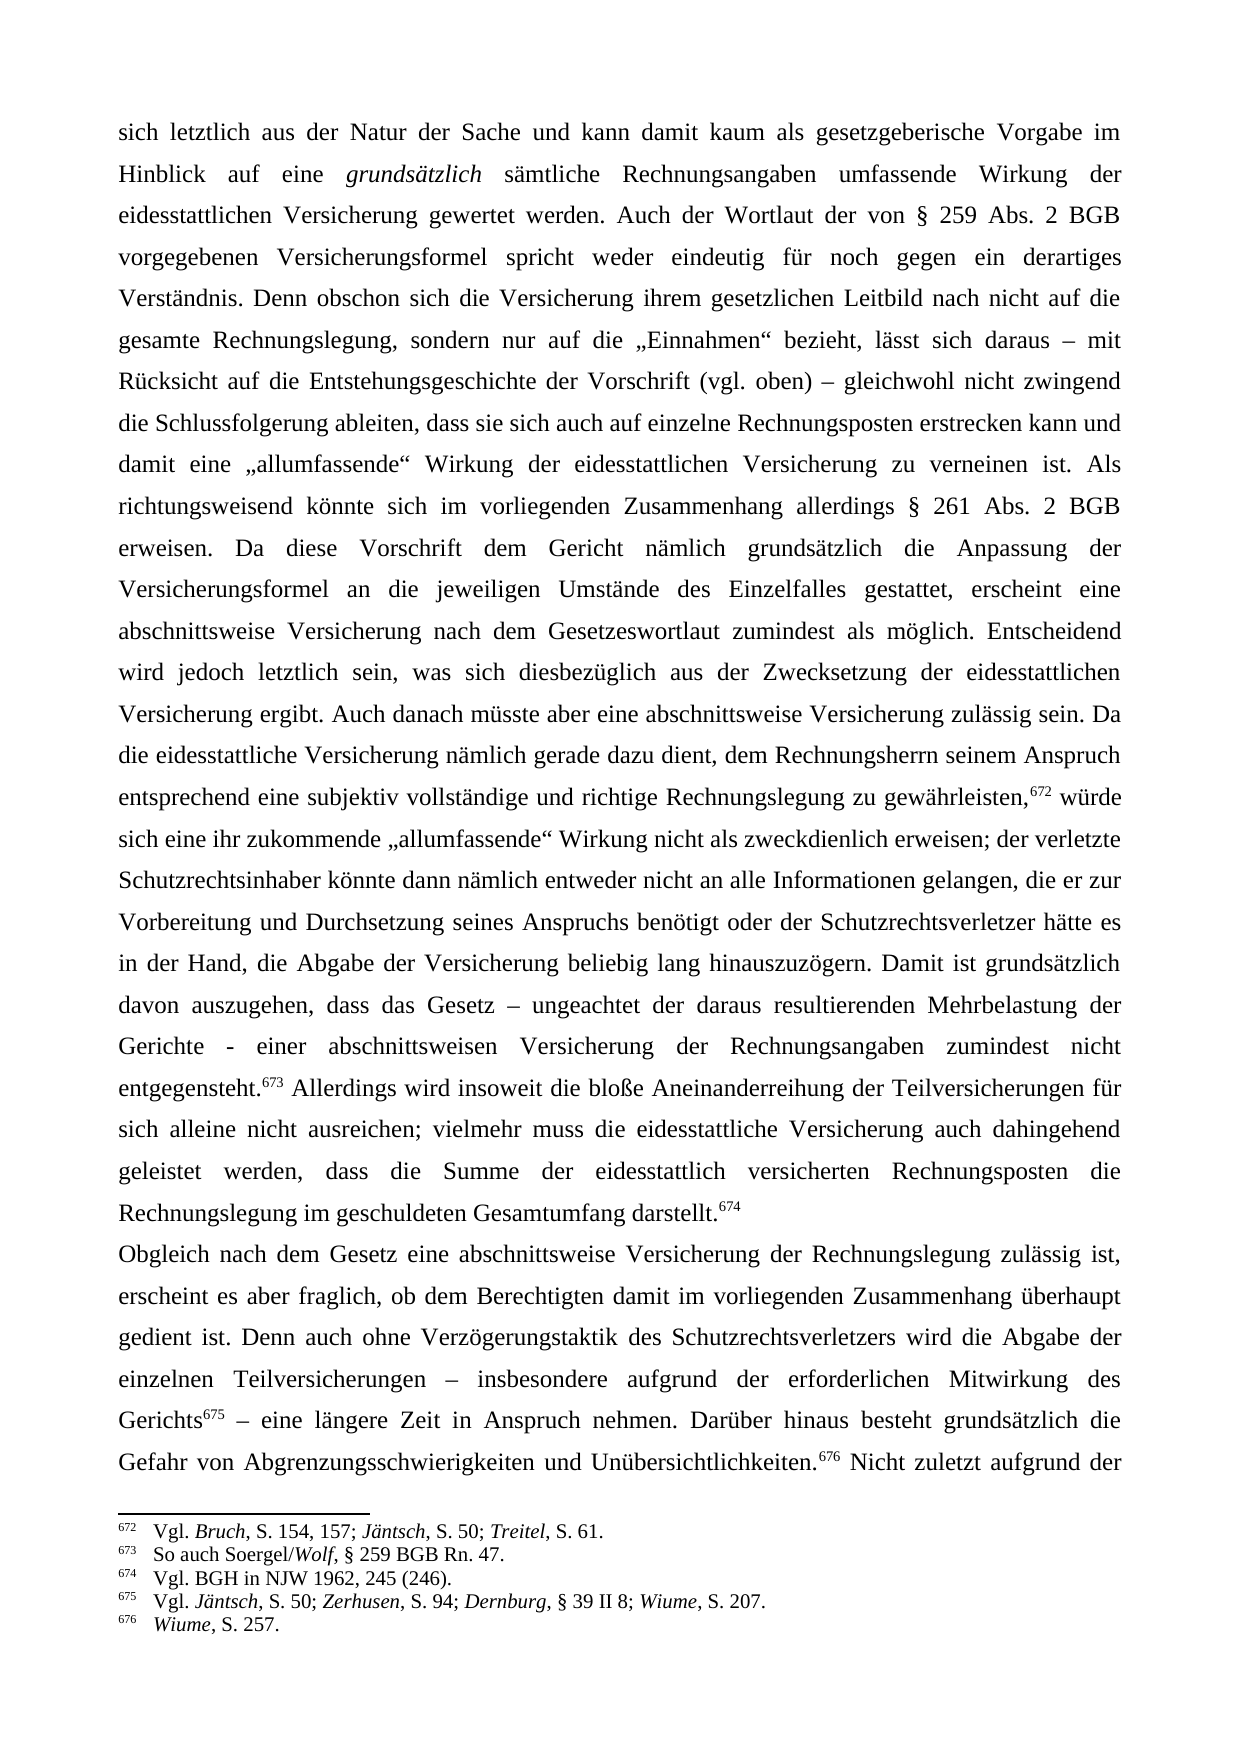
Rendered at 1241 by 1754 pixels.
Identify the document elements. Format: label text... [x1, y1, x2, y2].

text Obgleich nach dem Gesetz eine abschnittsweise Versicherung der Rechnungslegung zulässig ist, erscheint es aber fraglich, ob dem Berechtigten damit im vorliegenden Zusammenhang überhaupt gedient ist. Denn auch ohne Verzögerungstaktik des Schutzrechtsverletzers wird die Abgabe der einzelnen Teilversicherungen – insbesondere aufgrund der erforderlichen Mitwirkung des Gerichts – eine längere Zeit in Anspruch nehmen. Darüber hinaus besteht grundsätzlich die Gefahr von Abgrenzungsschwierigkeiten und Unübersichtlichkeiten. Nicht zuletzt aufgrund der [118, 1240, 1122, 1476]
text Vgl. Jäntsch, S. 50; Zerhusen, S. 94; Dernburg, § 39 II 8; Wiume, S. 207. [118, 1589, 1122, 1613]
text Vgl. Bruch, S. 154, 157; Jäntsch, S. 50; Treitel, S. 61. [118, 1520, 1122, 1543]
text Vgl. BGH in NJW 1962, 245 (246). [118, 1566, 1122, 1589]
text So auch Soergel/Wolf, § 259 BGB Rn. 47. [118, 1543, 1122, 1566]
text Wiume, S. 257. [118, 1613, 1122, 1636]
text sich letztlich aus der Natur der Sache und kann damit kaum als gesetzgeberische Vorgabe im Hinblick auf eine grundsätzlich sämtliche Rechnungsangaben umfassende Wirkung der eidesstattlichen Versicherung gewertet werden. Auch der Wortlaut der von § 259 Abs. 2 BGB vorgegebenen Versicherungsformel spricht weder eindeutig für noch gegen ein derartiges Verständnis. Denn obschon sich die Versicherung ihrem gesetzlichen Leitbild nach nicht auf die gesamte Rechnungslegung, sondern nur auf die „Einnahmen“ bezieht, lässt sich daraus – mit Rücksicht auf die Entstehungsgeschichte der Vorschrift (vgl. oben) – gleichwohl nicht zwingend die Schlussfolgerung ableiten, dass sie sich auch auf einzelne Rechnungsposten erstrecken kann und damit eine „allumfassende“ Wirkung der eidesstattlichen Versicherung zu verneinen ist. Als richtungsweisend könnte sich im vorliegenden Zusammenhang allerdings § 261 Abs. 2 BGB erweisen. Da diese Vorschrift dem Gericht nämlich grundsätzlich die Anpassung der Versicherungsformel an die jeweiligen Umstände des Einzelfalles gestattet, erscheint eine abschnittsweise Versicherung nach dem Gesetzeswortlaut zumindest als möglich. Entscheidend wird jedoch letztlich sein, was sich diesbezüglich aus der Zwecksetzung der eidesstattlichen Versicherung ergibt. Auch danach müsste aber eine abschnittsweise Versicherung zulässig sein. Da die eidesstattliche Versicherung nämlich gerade dazu dient, dem Rechnungsherrn seinem Anspruch entsprechend eine subjektiv vollständige und richtige Rechnungslegung zu gewährleisten, würde sich eine ihr zukommende „allumfassende“ Wirkung nicht als zweckdienlich erweisen; der verletzte Schutzrechtsinhaber könnte dann nämlich entweder nicht an alle Informationen gelangen, die er zur Vorbereitung und Durchsetzung seines Anspruchs benötigt oder der Schutzrechtsverletzer hätte es in der Hand, die Abgabe der Versicherung beliebig lang hinauszuzögern. Damit ist grundsätzlich davon auszugehen, dass das Gesetz – ungeachtet der daraus resultierenden Mehrbelastung der Gerichte - einer abschnittsweisen Versicherung der Rechnungsangaben zumindest nicht entgegensteht. Allerdings wird insoweit die bloße Aneinanderreihung der Teilversicherungen für sich alleine nicht ausreichen; vielmehr muss die eidesstattliche Versicherung auch dahingehend geleistet werden, dass die Summe der eidesstattlich versicherten Rechnungsposten die Rechnungslegung im geschuldeten Gesamtumfang darstellt. [118, 118, 1122, 1226]
